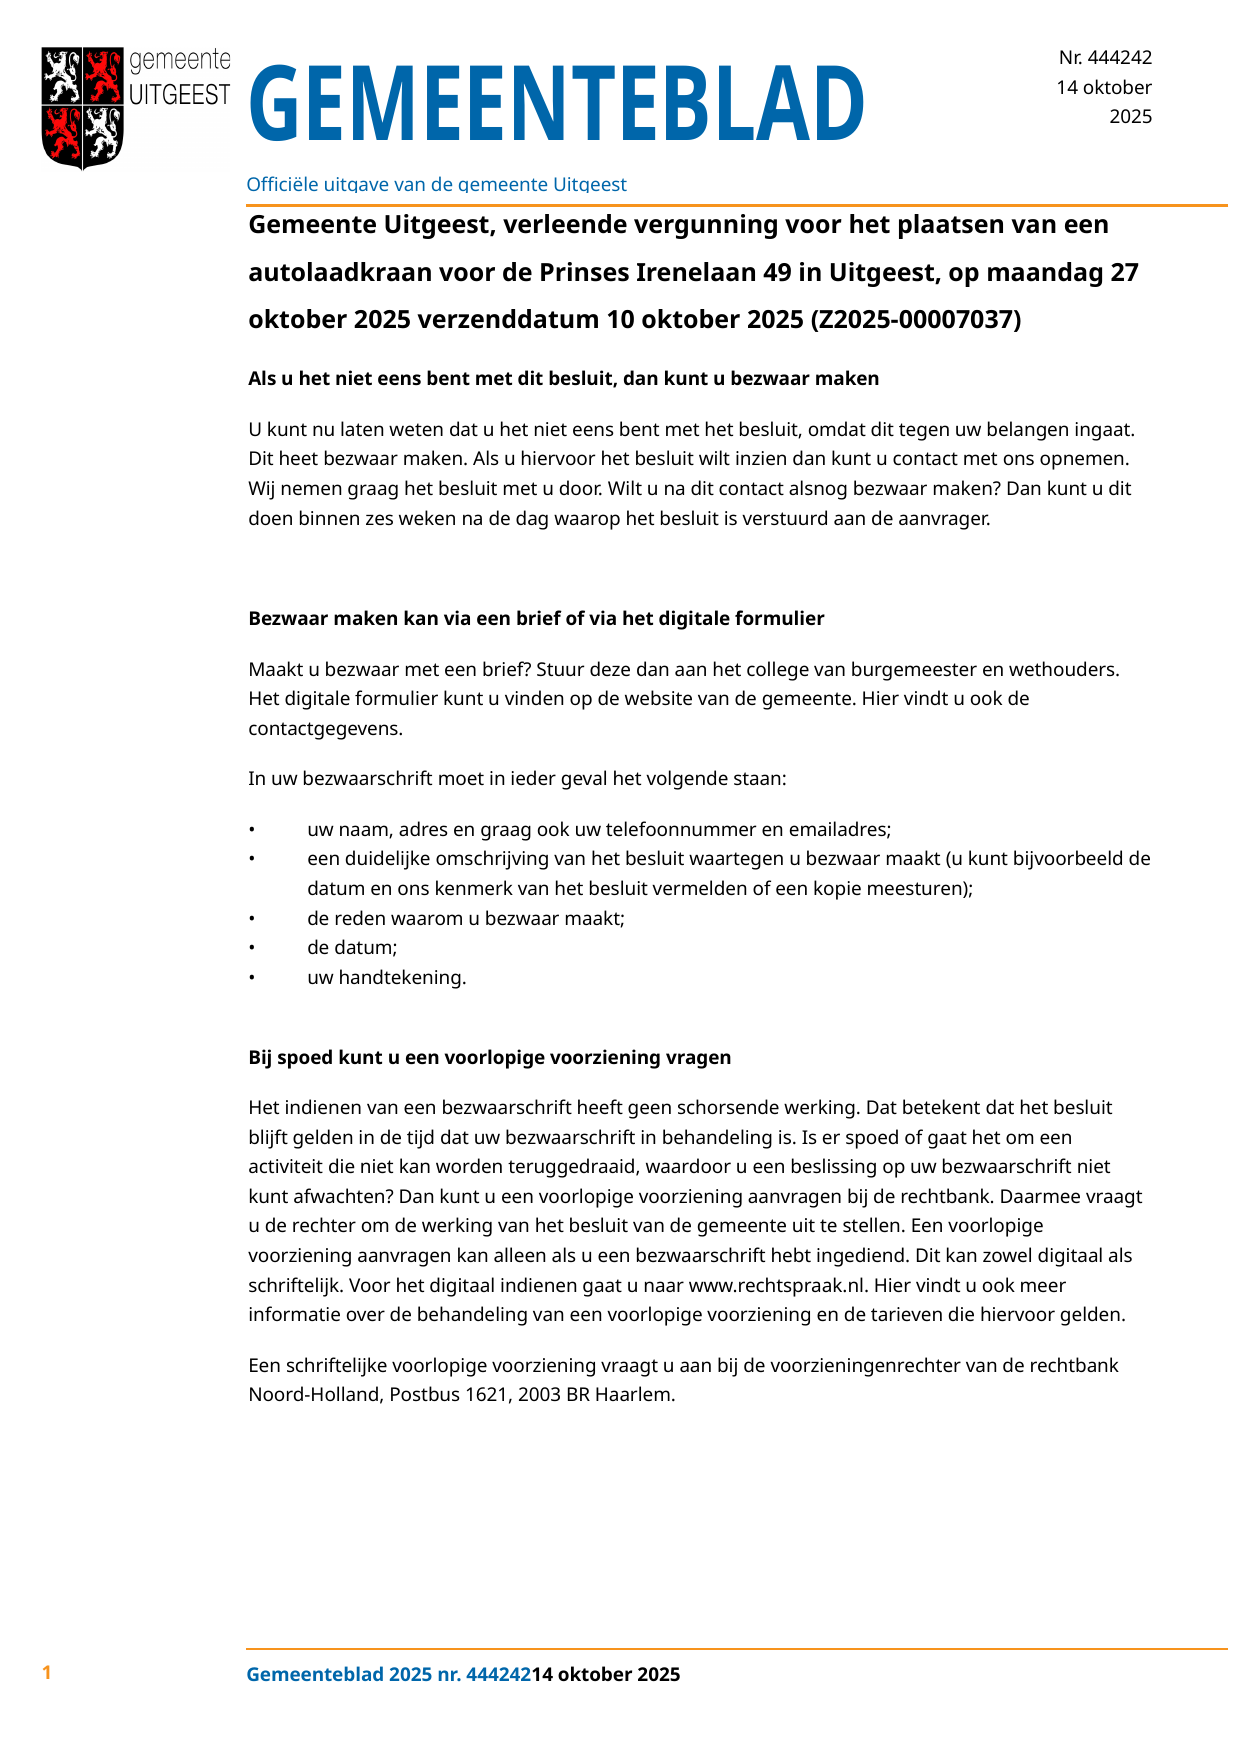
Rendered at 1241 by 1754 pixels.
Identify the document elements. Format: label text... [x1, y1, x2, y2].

text Gemeente Uitgeest, verleende vergunning voor het plaatsen van een autolaadkraan voor de Prinses Irenelaan 49 in Uitgeest, op maandag 27 oktober 2025 verzenddatum 10 oktober 2025 (Z2025-00007037) [248, 207, 1152, 336]
text U kunt nu laten weten dat u het niet eens bent met het besluit, omdat dit tegen uw belangen ingaat. Dit heet bezwaar maken. Als u hiervoor het besluit wilt inzien dan kunt u contact met ons opnemen. Wij nemen graag het besluit met u door. Wilt u na dit contact alsnog bezwaar maken? Dan kunt u dit doen binnen zes weken na de dag waarop het besluit is verstuurd aan de aanvrager. [248, 416, 1152, 530]
list uw handtekening. [248, 964, 1152, 989]
list de reden waarom u bezwaar maakt; [248, 905, 1152, 930]
text Een schriftelijke voorlopige voorziening vraagt u aan bij de voorzieningenrechter van de rechtbank Noord-Holland, Postbus 1621, 2003 BR Haarlem. [248, 1352, 1152, 1407]
text Het indienen van een bezwaarschrift heeft geen schorsende werking. Dat betekent dat het besluit blijft gelden in de tijd dat uw bezwaarschrift in behandeling is. Is er spoed of gaat het om een activiteit die niet kan worden teruggedraaid, waardoor u een beslissing op uw bezwaarschrift niet kunt afwachten? Dan kunt u een voorlopige voorziening aanvragen bij de rechtbank. Daarmee vraagt u de rechter om de werking van het besluit van de gemeente uit te stellen. Een voorlopige voorziening aanvragen kan alleen als u een bezwaarschrift hebt ingediend. Dit kan zowel digitaal als schriftelijk. Voor het digitaal indienen gaat u naar www.rechtspraak.nl. Hier vindt u ook meer informatie over de behandeling van een voorlopige voorziening en de tarieven die hiervoor gelden. [248, 1094, 1152, 1327]
picture [41, 47, 231, 172]
list de datum; [248, 934, 1152, 960]
text Bezwaar maken kan via een brief of via het digitale formulier [248, 606, 1152, 631]
text In uw bezwaarschrift moet in ieder geval het volgende staan: [248, 766, 1152, 791]
text Bij spoed kunt u een voorlopige voorziening vragen [248, 1044, 1152, 1069]
list uw naam, adres en graag ook uw telefoonnummer en emailadres; [248, 816, 1152, 842]
text Als u het niet eens bent met dit besluit, dan kunt u bezwaar maken [248, 366, 1152, 391]
list een duidelijke omschrijving van het besluit waartegen u bezwaar maakt (u kunt bijvoorbeeld de datum en ons kenmerk van het besluit vermelden of een kopie meesturen); [248, 846, 1152, 901]
text Maakt u bezwaar met een brief? Stuur deze dan aan het college van burgemeester en wethouders. Het digitale formulier kunt u vinden op de website van de gemeente. Hier vindt u ook de contactgegevens. [248, 656, 1152, 741]
